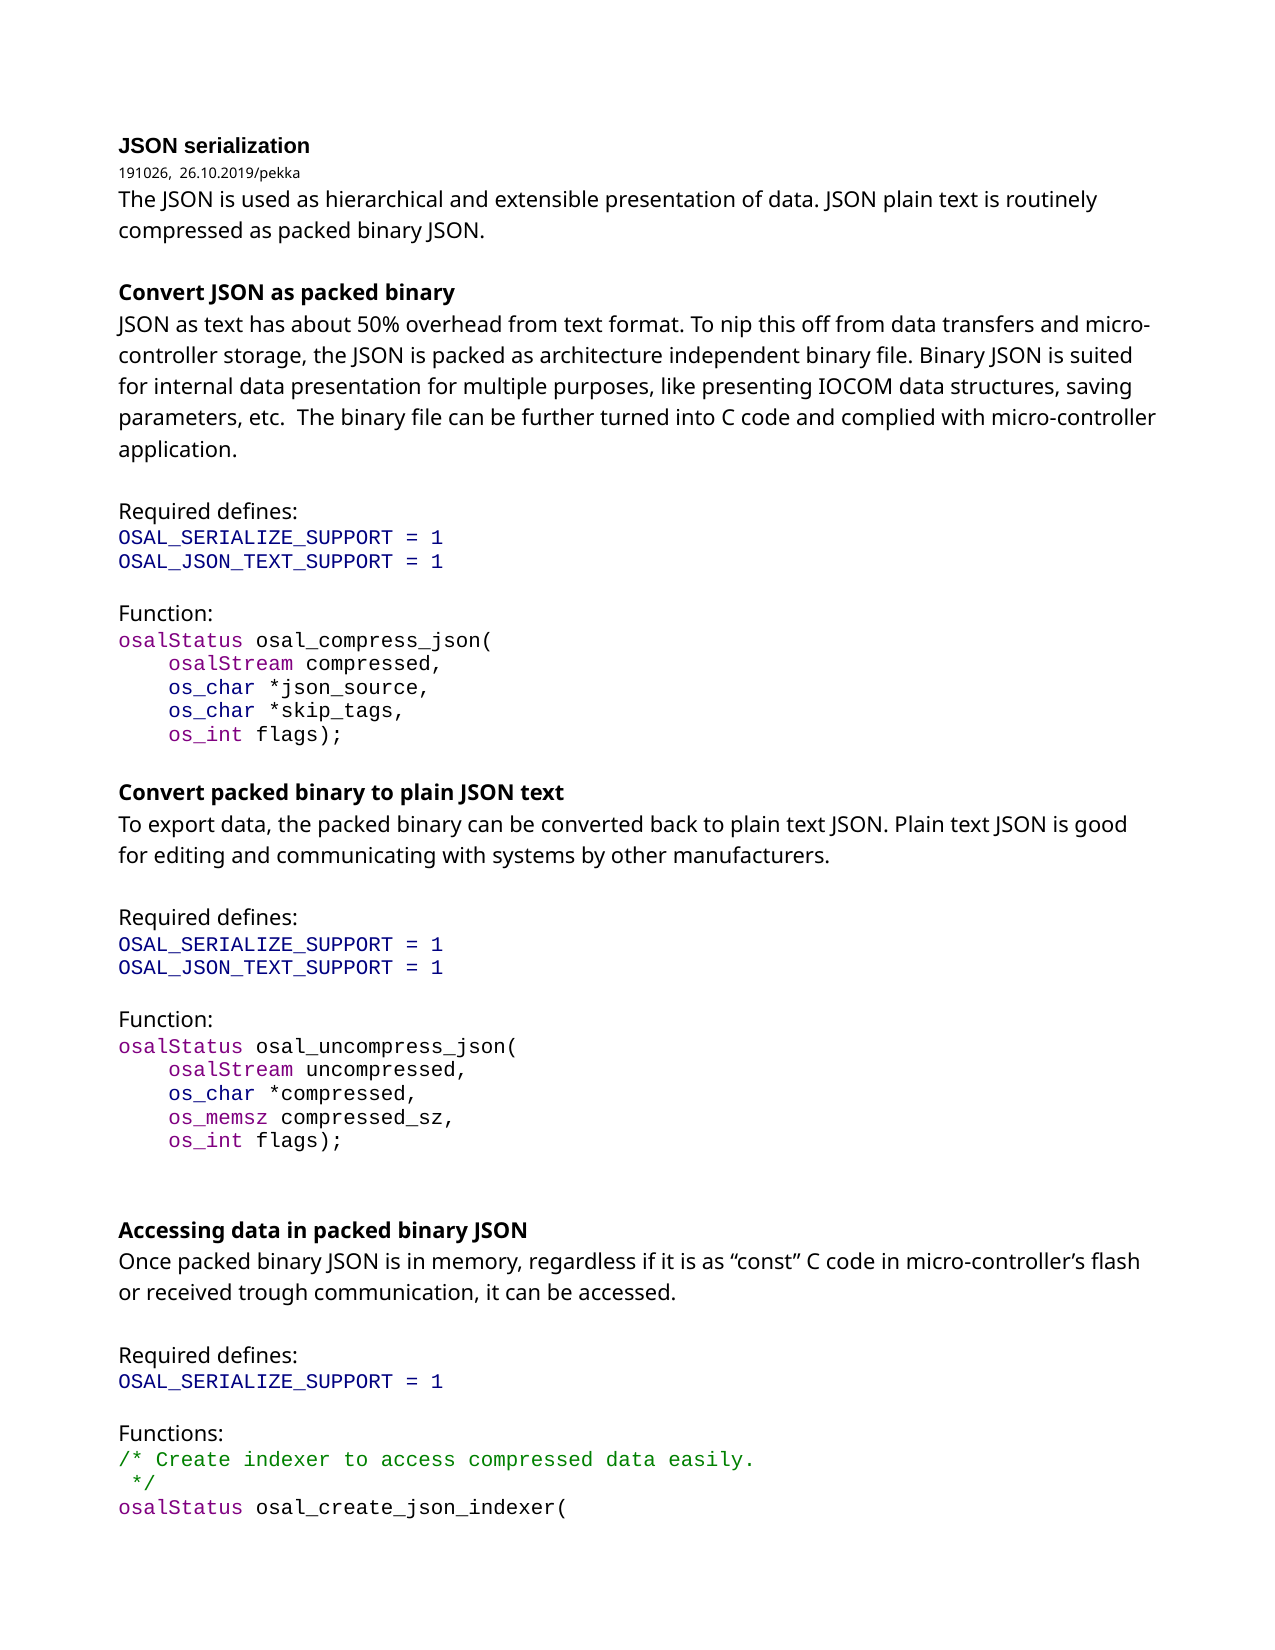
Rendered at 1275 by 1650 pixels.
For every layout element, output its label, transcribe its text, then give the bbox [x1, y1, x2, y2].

text Accessing data in packed binary JSON [118, 1215, 1157, 1244]
text os_char *skip_tags, [118, 701, 1157, 724]
text Convert packed binary to plain JSON text [118, 777, 1157, 807]
text Once packed binary JSON is in memory, regardless if it is as “const” C code in micro-controller’s flash or received trough communication, it can be accessed. [118, 1246, 1157, 1307]
text os_memsz compressed_sz, [118, 1107, 1157, 1130]
text os_char *compressed, [118, 1083, 1157, 1107]
text OSAL_SERIALIZE_SUPPORT = 1 [118, 527, 1157, 551]
text os_char *json_source, [118, 677, 1157, 701]
text The JSON is used as hierarchical and extensible presentation of data. JSON plain text is routinely compressed as packed binary JSON. [118, 184, 1157, 245]
text Function: [118, 598, 1157, 628]
text /* Create indexer to access compressed data easily. [118, 1449, 1157, 1473]
text JSON as text has about 50% overhead from text format. To nip this off from data transfers and micro-controller storage, the JSON is packed as architecture independent binary file. Binary JSON is suited for internal data presentation for multiple purposes, like presenting IOCOM data structures, saving parameters, etc. The binary file can be further turned into C code and complied with micro-controller application. [118, 309, 1157, 463]
text Function: [118, 1004, 1157, 1034]
text osalStatus osal_create_json_indexer( [118, 1497, 1157, 1520]
text os_int flags); [118, 724, 1157, 748]
text Convert JSON as packed binary [118, 277, 1157, 307]
text osalStream uncompressed, [118, 1059, 1157, 1083]
text 191026, 26.10.2019/pekka [118, 163, 1157, 183]
text Required defines: [118, 1340, 1157, 1369]
text osalStatus osal_uncompress_json( [118, 1036, 1157, 1059]
text Required defines: [118, 902, 1157, 932]
text Functions: [118, 1418, 1157, 1448]
text OSAL_JSON_TEXT_SUPPORT = 1 [118, 551, 1157, 575]
text To export data, the packed binary can be converted back to plain text JSON. Plain text JSON is good for editing and communicating with systems by other manufacturers. [118, 808, 1157, 869]
text OSAL_SERIALIZE_SUPPORT = 1 [118, 933, 1157, 957]
text OSAL_SERIALIZE_SUPPORT = 1 [118, 1371, 1157, 1394]
text osalStream compressed, [118, 653, 1157, 677]
text os_int flags); [118, 1130, 1157, 1154]
text osalStatus osal_compress_json( [118, 629, 1157, 653]
text Required defines: [118, 496, 1157, 526]
subtitle JSON serialization [118, 133, 1157, 158]
text OSAL_JSON_TEXT_SUPPORT = 1 [118, 957, 1157, 981]
text */ [118, 1473, 1157, 1497]
